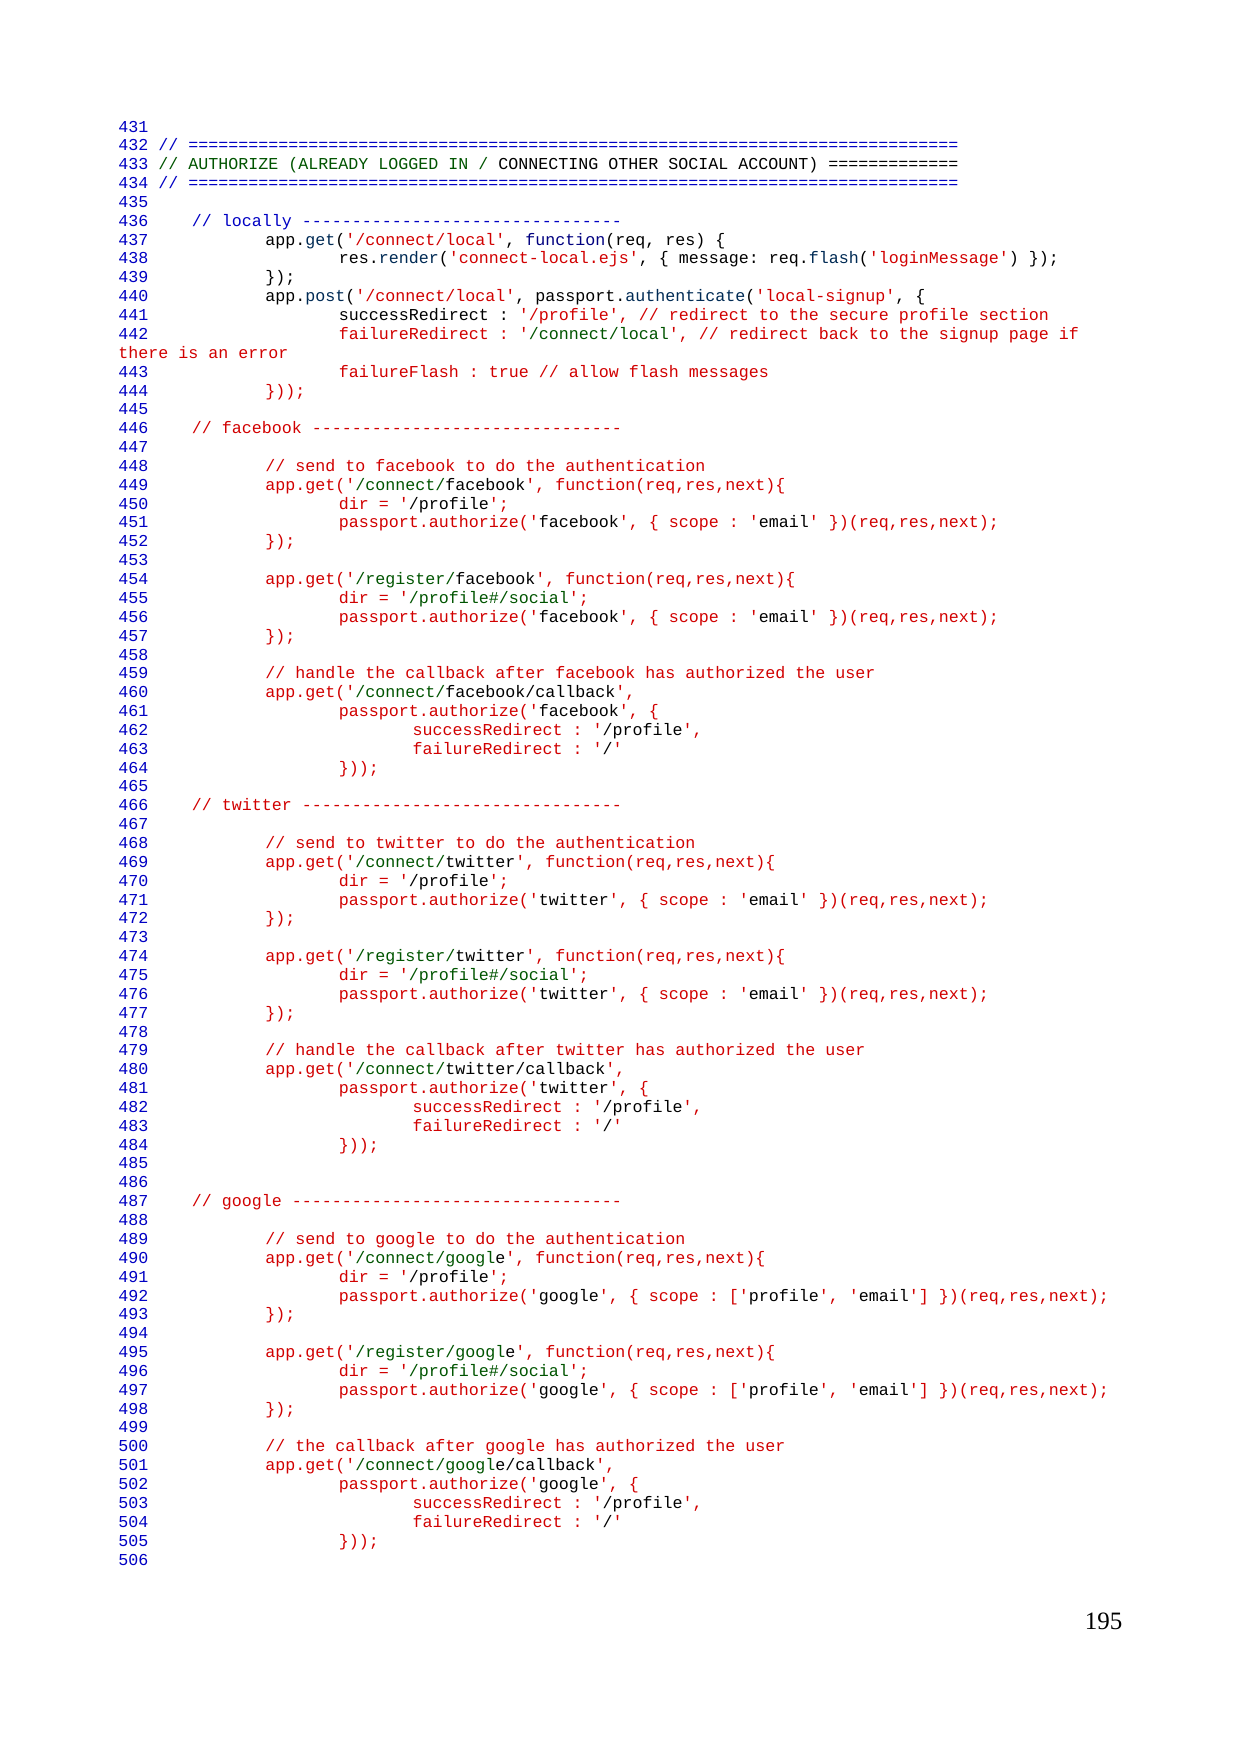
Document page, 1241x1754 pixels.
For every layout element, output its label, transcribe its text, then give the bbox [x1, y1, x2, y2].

text 496 dir = '/profile#/social'; [118, 1362, 1122, 1381]
text 502 passport.authorize('google', { [118, 1476, 1122, 1494]
text 472 }); [118, 910, 1122, 929]
text 483 failureRedirect : '/' [118, 1117, 1122, 1136]
text 478 [118, 1023, 1122, 1042]
text 455 dir = '/profile#/social'; [118, 589, 1122, 608]
text 431 [118, 118, 1122, 137]
text 480 app.get('/connect/twitter/callback', [118, 1061, 1122, 1080]
text 485 [118, 1155, 1122, 1174]
text 439 }); [118, 269, 1122, 288]
text 438 res.render('connect-local.ejs', { message: req.flash('loginMessage') }); [118, 250, 1122, 269]
text 473 [118, 929, 1122, 948]
text 463 failureRedirect : '/' [118, 740, 1122, 759]
text 490 app.get('/connect/google', function(req,res,next){ [118, 1249, 1122, 1268]
text 487 // google --------------------------------- [118, 1193, 1122, 1212]
text 445 [118, 401, 1122, 420]
text 486 [118, 1174, 1122, 1193]
text 460 app.get('/connect/facebook/callback', [118, 684, 1122, 703]
text 494 [118, 1325, 1122, 1344]
text 503 successRedirect : '/profile', [118, 1494, 1122, 1513]
text 449 app.get('/connect/facebook', function(req,res,next){ [118, 476, 1122, 495]
text 454 app.get('/register/facebook', function(req,res,next){ [118, 571, 1122, 589]
text 501 app.get('/connect/google/callback', [118, 1457, 1122, 1476]
text 447 [118, 439, 1122, 457]
text 500 // the callback after google has authorized the user [118, 1438, 1122, 1457]
text 451 passport.authorize('facebook', { scope : 'email' })(req,res,next); [118, 514, 1122, 533]
text 462 successRedirect : '/profile', [118, 721, 1122, 740]
text 456 passport.authorize('facebook', { scope : 'email' })(req,res,next); [118, 608, 1122, 627]
text 466 // twitter -------------------------------- [118, 797, 1122, 816]
text 448 // send to facebook to do the authentication [118, 457, 1122, 476]
text 443 failureFlash : true // allow flash messages [118, 363, 1122, 382]
text 493 }); [118, 1306, 1122, 1325]
text 476 passport.authorize('twitter', { scope : 'email' })(req,res,next); [118, 985, 1122, 1004]
text 461 passport.authorize('facebook', { [118, 703, 1122, 721]
text 441 successRedirect : '/profile', // redirect to the secure profile section [118, 307, 1122, 326]
text 437 app.get('/connect/local', function(req, res) { [118, 231, 1122, 250]
text 453 [118, 552, 1122, 571]
text 444 })); [118, 382, 1122, 401]
text 432 // ============================================================================= [118, 137, 1122, 156]
text 479 // handle the callback after twitter has authorized the user [118, 1042, 1122, 1061]
text 435 [118, 193, 1122, 212]
text 499 [118, 1419, 1122, 1438]
text 474 app.get('/register/twitter', function(req,res,next){ [118, 948, 1122, 967]
text 446 // facebook ------------------------------- [118, 420, 1122, 439]
text 505 })); [118, 1532, 1122, 1551]
text 491 dir = '/profile'; [118, 1268, 1122, 1287]
text 484 })); [118, 1136, 1122, 1155]
text 457 }); [118, 627, 1122, 646]
text 467 [118, 816, 1122, 834]
text 477 }); [118, 1004, 1122, 1023]
text 475 dir = '/profile#/social'; [118, 967, 1122, 985]
text 440 app.post('/connect/local', passport.authenticate('local-signup', { [118, 288, 1122, 307]
text 471 passport.authorize('twitter', { scope : 'email' })(req,res,next); [118, 891, 1122, 910]
text 442 failureRedirect : '/connect/local', // redirect back to the signup page if there is an error [118, 326, 1122, 363]
text 459 // handle the callback after facebook has authorized the user [118, 665, 1122, 684]
text 492 passport.authorize('google', { scope : ['profile', 'email'] })(req,res,next); [118, 1287, 1122, 1306]
text 504 failureRedirect : '/' [118, 1513, 1122, 1532]
text 482 successRedirect : '/profile', [118, 1098, 1122, 1117]
text 464 })); [118, 759, 1122, 778]
text 452 }); [118, 533, 1122, 552]
text 506 [118, 1551, 1122, 1570]
text 497 passport.authorize('google', { scope : ['profile', 'email'] })(req,res,next); [118, 1381, 1122, 1400]
text 481 passport.authorize('twitter', { [118, 1080, 1122, 1098]
text 469 app.get('/connect/twitter', function(req,res,next){ [118, 853, 1122, 872]
text 433 // AUTHORIZE (ALREADY LOGGED IN / CONNECTING OTHER SOCIAL ACCOUNT) ============= [118, 156, 1122, 175]
text 468 // send to twitter to do the authentication [118, 834, 1122, 853]
text 489 // send to google to do the authentication [118, 1231, 1122, 1249]
text 495 app.get('/register/google', function(req,res,next){ [118, 1344, 1122, 1362]
text 436 // locally -------------------------------- [118, 212, 1122, 231]
text 458 [118, 646, 1122, 665]
text 488 [118, 1212, 1122, 1231]
text 450 dir = '/profile'; [118, 495, 1122, 514]
text 470 dir = '/profile'; [118, 872, 1122, 891]
text 498 }); [118, 1400, 1122, 1419]
text 465 [118, 778, 1122, 797]
text 434 // ============================================================================= [118, 175, 1122, 193]
